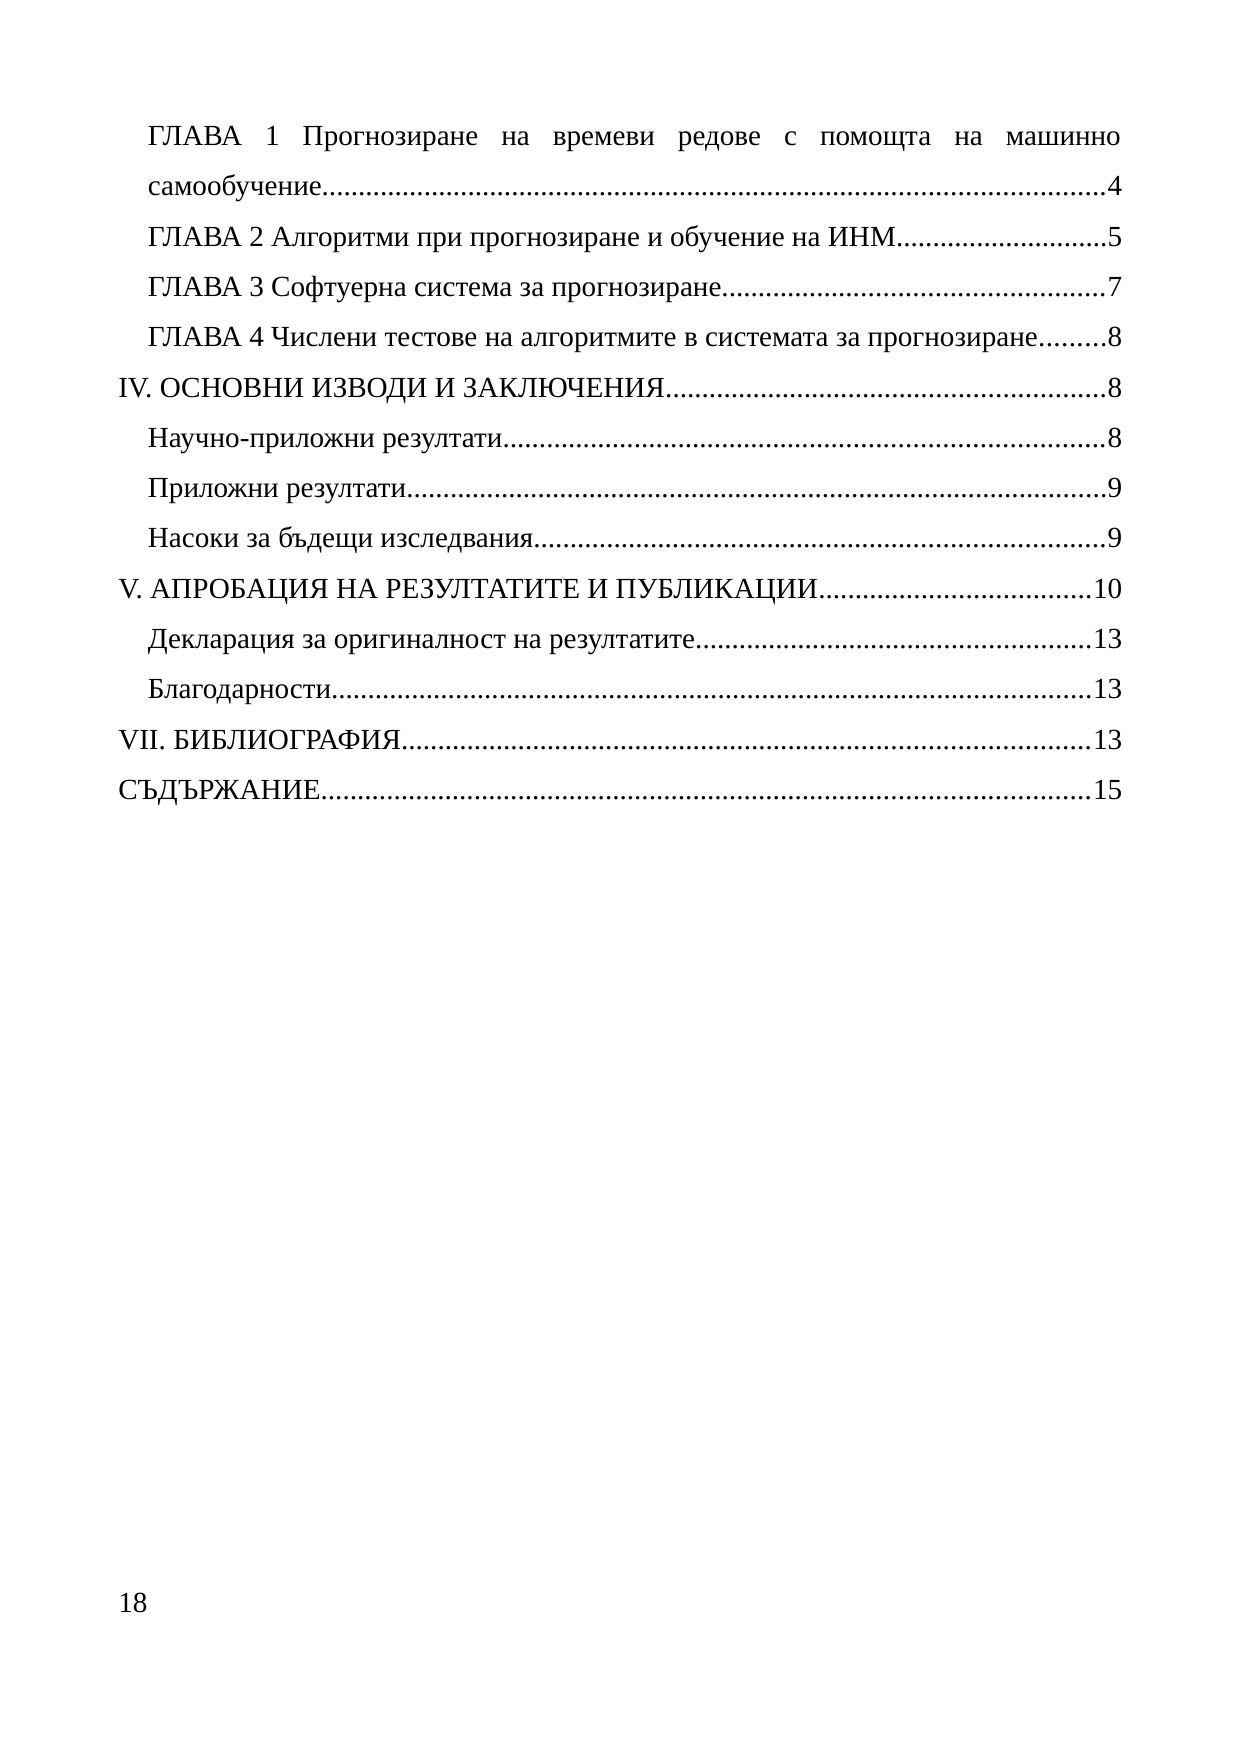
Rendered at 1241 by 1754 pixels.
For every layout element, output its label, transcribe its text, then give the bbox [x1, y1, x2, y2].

text Благодарности 13 [148, 672, 1122, 705]
text СЪДЪРЖАНИЕ 15 [118, 772, 1122, 806]
text Насоки за бъдещи изследвания 9 [148, 521, 1122, 554]
text Приложни резултати 9 [148, 470, 1122, 504]
text VII. БИБЛИОГРАФИЯ 13 [118, 722, 1122, 755]
text Научно-приложни резултати 8 [148, 420, 1122, 453]
text ГЛАВА 3 Софтуерна система за прогнозиране 7 [148, 269, 1122, 303]
text Декларация за оригиналност на резултатите 13 [148, 621, 1122, 655]
text IV. ОСНОВНИ ИЗВОДИ И ЗАКЛЮЧЕНИЯ 8 [118, 370, 1122, 403]
text ГЛАВА 1 Прогнозиране на времеви редове с помощта на машинно самообучение 4 [148, 118, 1122, 202]
text ГЛАВА 2 Алгоритми при прогнозиране и обучение на ИНМ 5 [148, 219, 1122, 252]
text V. АПРОБАЦИЯ НА РЕЗУЛТАТИТЕ И ПУБЛИКАЦИИ 10 [118, 571, 1122, 604]
text ГЛАВА 4 Числени тестове на алгоритмите в системата за прогнозиране 8 [148, 319, 1122, 353]
